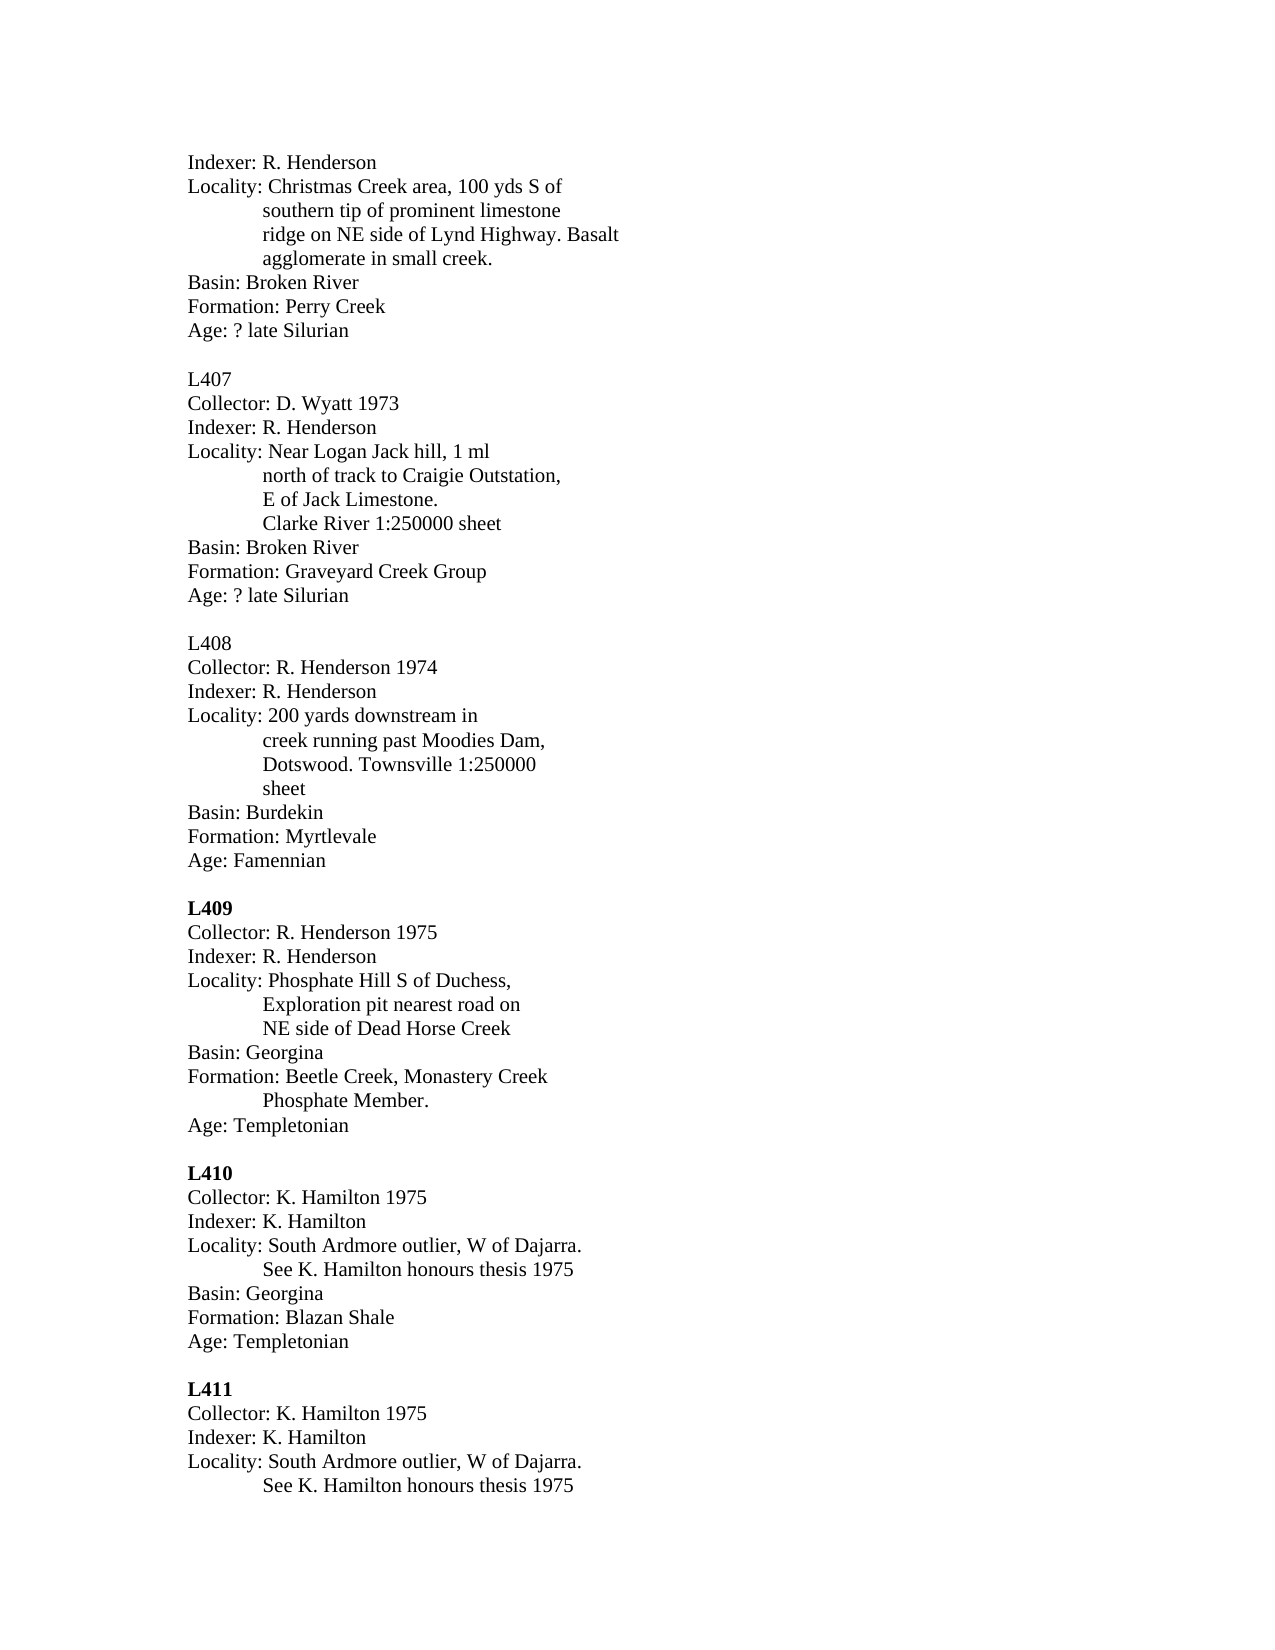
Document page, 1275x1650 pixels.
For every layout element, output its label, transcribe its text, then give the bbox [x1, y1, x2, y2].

text Exploration pit nearest road on [187, 992, 1087, 1016]
text Basin: Burdekin [187, 800, 1087, 824]
text Collector: K. Hamilton 1975 [187, 1401, 1087, 1425]
text Indexer: K. Hamilton [187, 1425, 1087, 1449]
text Locality: Christmas Creek area, 100 yds S of [187, 174, 1087, 198]
text Basin: Broken River [187, 270, 1087, 294]
text See K. Hamilton honours thesis 1975 [187, 1473, 1087, 1497]
text Collector: R. Henderson 1975 [187, 920, 1087, 944]
text Phosphate Member. [187, 1088, 1087, 1112]
text Locality: Phosphate Hill S of Duchess, [187, 968, 1087, 992]
text L409 [187, 896, 1087, 920]
text north of track to Craigie Outstation, [187, 463, 1087, 487]
text Collector: R. Henderson 1974 [187, 655, 1087, 679]
text Collector: K. Hamilton 1975 [187, 1185, 1087, 1209]
text ridge on NE side of Lynd Highway. Basalt [187, 222, 1087, 246]
text Locality: South Ardmore outlier, W of Dajarra. [187, 1449, 1087, 1473]
text Indexer: R. Henderson [187, 150, 1087, 174]
text agglomerate in small creek. [187, 246, 1087, 270]
text Basin: Georgina [187, 1040, 1087, 1064]
text Age: Templetonian [187, 1329, 1087, 1353]
text NE side of Dead Horse Creek [187, 1016, 1087, 1040]
text southern tip of prominent limestone [187, 198, 1087, 222]
text L407 [187, 367, 1087, 391]
text Collector: D. Wyatt 1973 [187, 391, 1087, 415]
text Formation: Graveyard Creek Group [187, 559, 1087, 583]
text Dotswood. Townsville 1:250000 [187, 752, 1087, 776]
text Indexer: K. Hamilton [187, 1209, 1087, 1233]
text See K. Hamilton honours thesis 1975 [187, 1257, 1087, 1281]
text Locality: Near Logan Jack hill, 1 ml [187, 439, 1087, 463]
text L411 [187, 1377, 1087, 1401]
text Clarke River 1:250000 sheet [187, 511, 1087, 535]
text L408 [187, 631, 1087, 655]
text L410 [187, 1161, 1087, 1185]
text Formation: Blazan Shale [187, 1305, 1087, 1329]
text Age: Famennian [187, 848, 1087, 872]
text Locality: 200 yards downstream in [187, 703, 1087, 727]
text Age: ? late Silurian [187, 318, 1087, 342]
text Basin: Georgina [187, 1281, 1087, 1305]
text Age: ? late Silurian [187, 583, 1087, 607]
text creek running past Moodies Dam, [187, 727, 1087, 752]
text Indexer: R. Henderson [187, 679, 1087, 703]
text Age: Templetonian [187, 1112, 1087, 1137]
text Basin: Broken River [187, 535, 1087, 559]
text Locality: South Ardmore outlier, W of Dajarra. [187, 1233, 1087, 1257]
text E of Jack Limestone. [187, 487, 1087, 511]
text sheet [187, 776, 1087, 800]
text Formation: Myrtlevale [187, 824, 1087, 848]
text Indexer: R. Henderson [187, 415, 1087, 439]
text Formation: Perry Creek [187, 294, 1087, 318]
text Formation: Beetle Creek, Monastery Creek [187, 1064, 1087, 1088]
text Indexer: R. Henderson [187, 944, 1087, 968]
